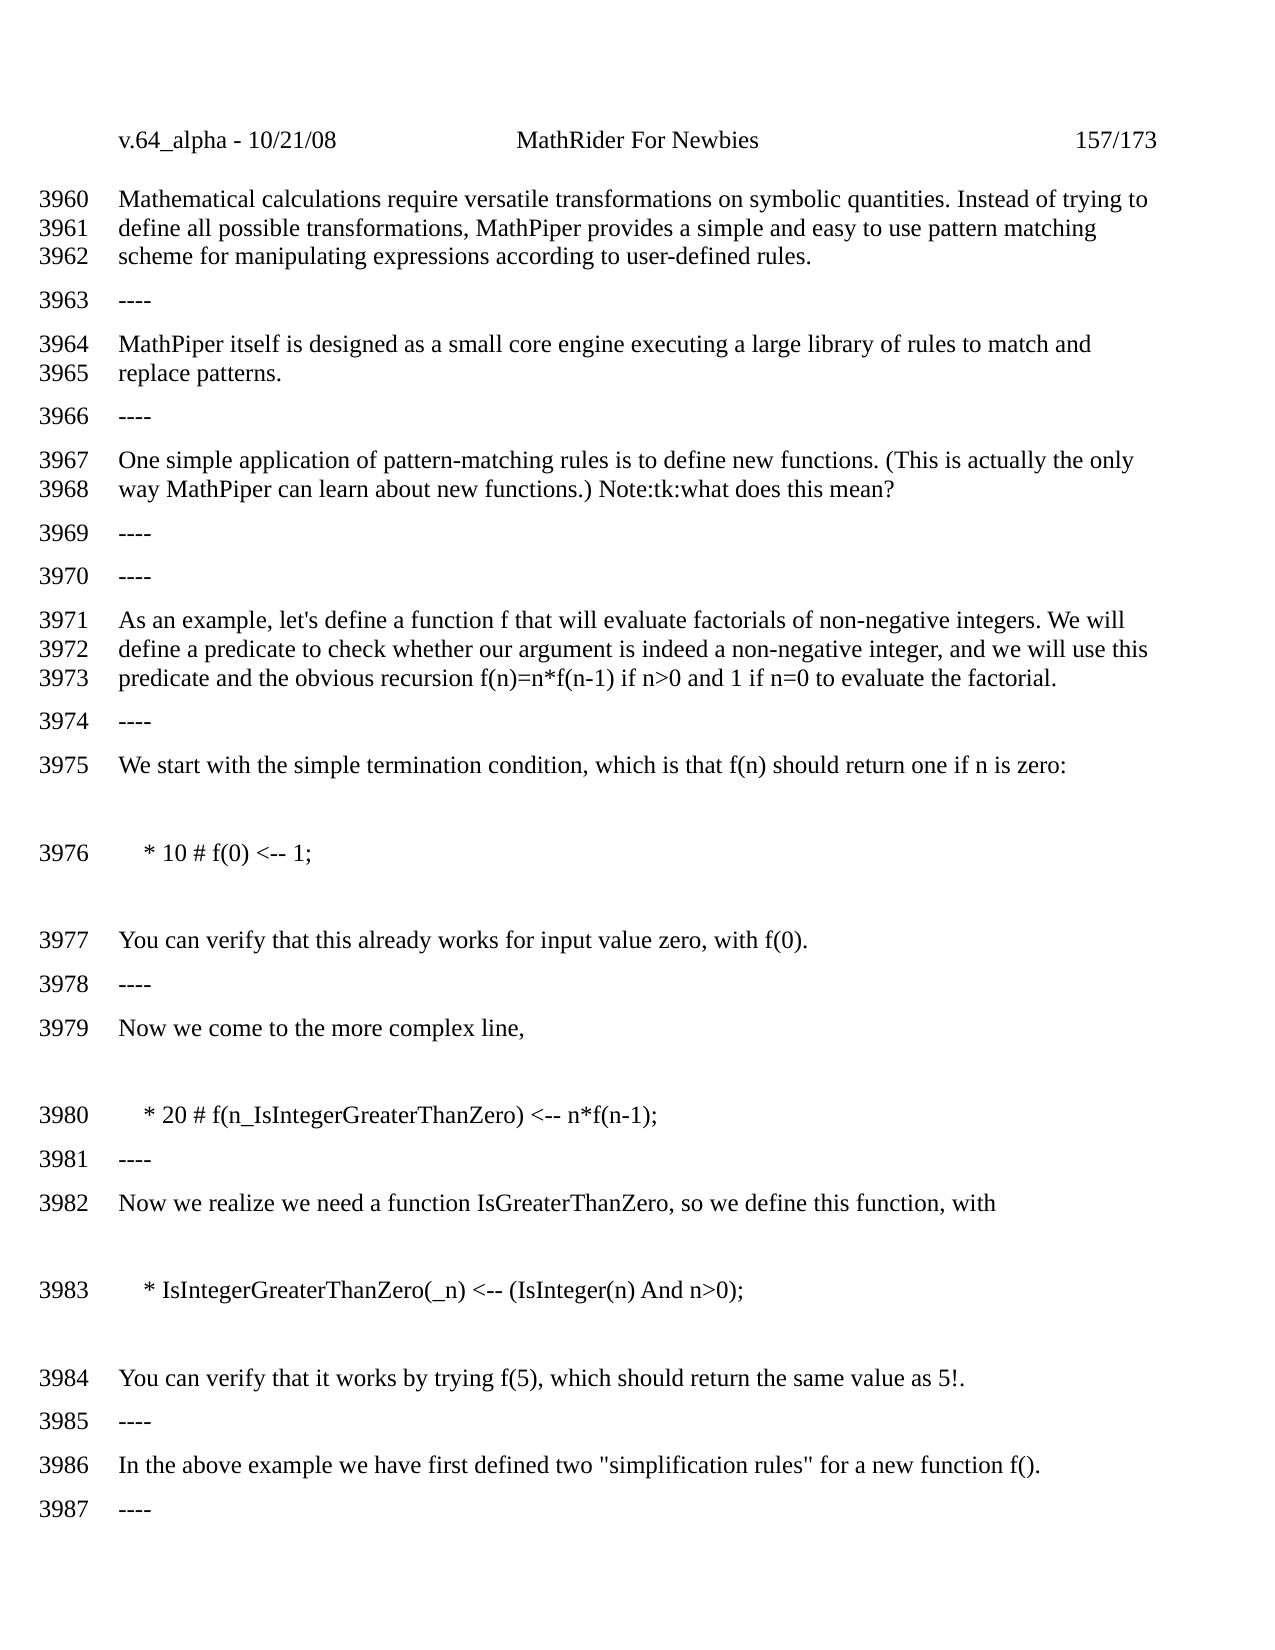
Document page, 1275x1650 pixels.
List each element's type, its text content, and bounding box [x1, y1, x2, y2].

text ---- [118, 518, 1157, 546]
text ---- [118, 706, 1157, 735]
text ---- [118, 969, 1157, 998]
text ---- [118, 285, 1157, 314]
text As an example, let's define a function f that will evaluate factorials of non-negative integers. We will define a predicate to check whether our argument is indeed a non-negative integer, and we will use this predicate and the obvious recursion f(n)=n*f(n-1) if n>0 and 1 if n=0 to evaluate the factorial. [118, 605, 1157, 691]
text MathPiper itself is designed as a small core engine executing a large library of rules to match and replace patterns. [118, 329, 1157, 386]
text We start with the simple termination condition, which is that f(n) should return one if n is zero: [118, 750, 1157, 779]
text Mathematical calculations require versatile transformations on symbolic quantities. Instead of trying to define all possible transformations, MathPiper provides a simple and easy to use pattern matching scheme for manipulating expressions according to user-defined rules. [118, 184, 1157, 270]
text * 20 # f(n_IsIntegerGreaterThanZero) <-- n*f(n-1); [118, 1100, 1157, 1129]
text You can verify that it works by trying f(5), which should return the same value as 5!. [118, 1363, 1157, 1391]
text ---- [118, 401, 1157, 430]
text ---- [118, 1494, 1157, 1523]
text One simple application of pattern-matching rules is to define new functions. (This is actually the only way MathPiper can learn about new functions.) Note:tk:what does this mean? [118, 445, 1157, 503]
text * 10 # f(0) <-- 1; [118, 838, 1157, 866]
text Now we come to the more complex line, [118, 1013, 1157, 1041]
text * IsIntegerGreaterThanZero(_n) <-- (IsInteger(n) And n>0); [118, 1275, 1157, 1304]
text In the above example we have first defined two "simplification rules" for a new function f(). [118, 1450, 1157, 1479]
text ---- [118, 561, 1157, 590]
text You can verify that this already works for input value zero, with f(0). [118, 925, 1157, 954]
text Now we realize we need a function IsGreaterThanZero, so we define this function, with [118, 1188, 1157, 1216]
text ---- [118, 1144, 1157, 1173]
text ---- [118, 1406, 1157, 1435]
